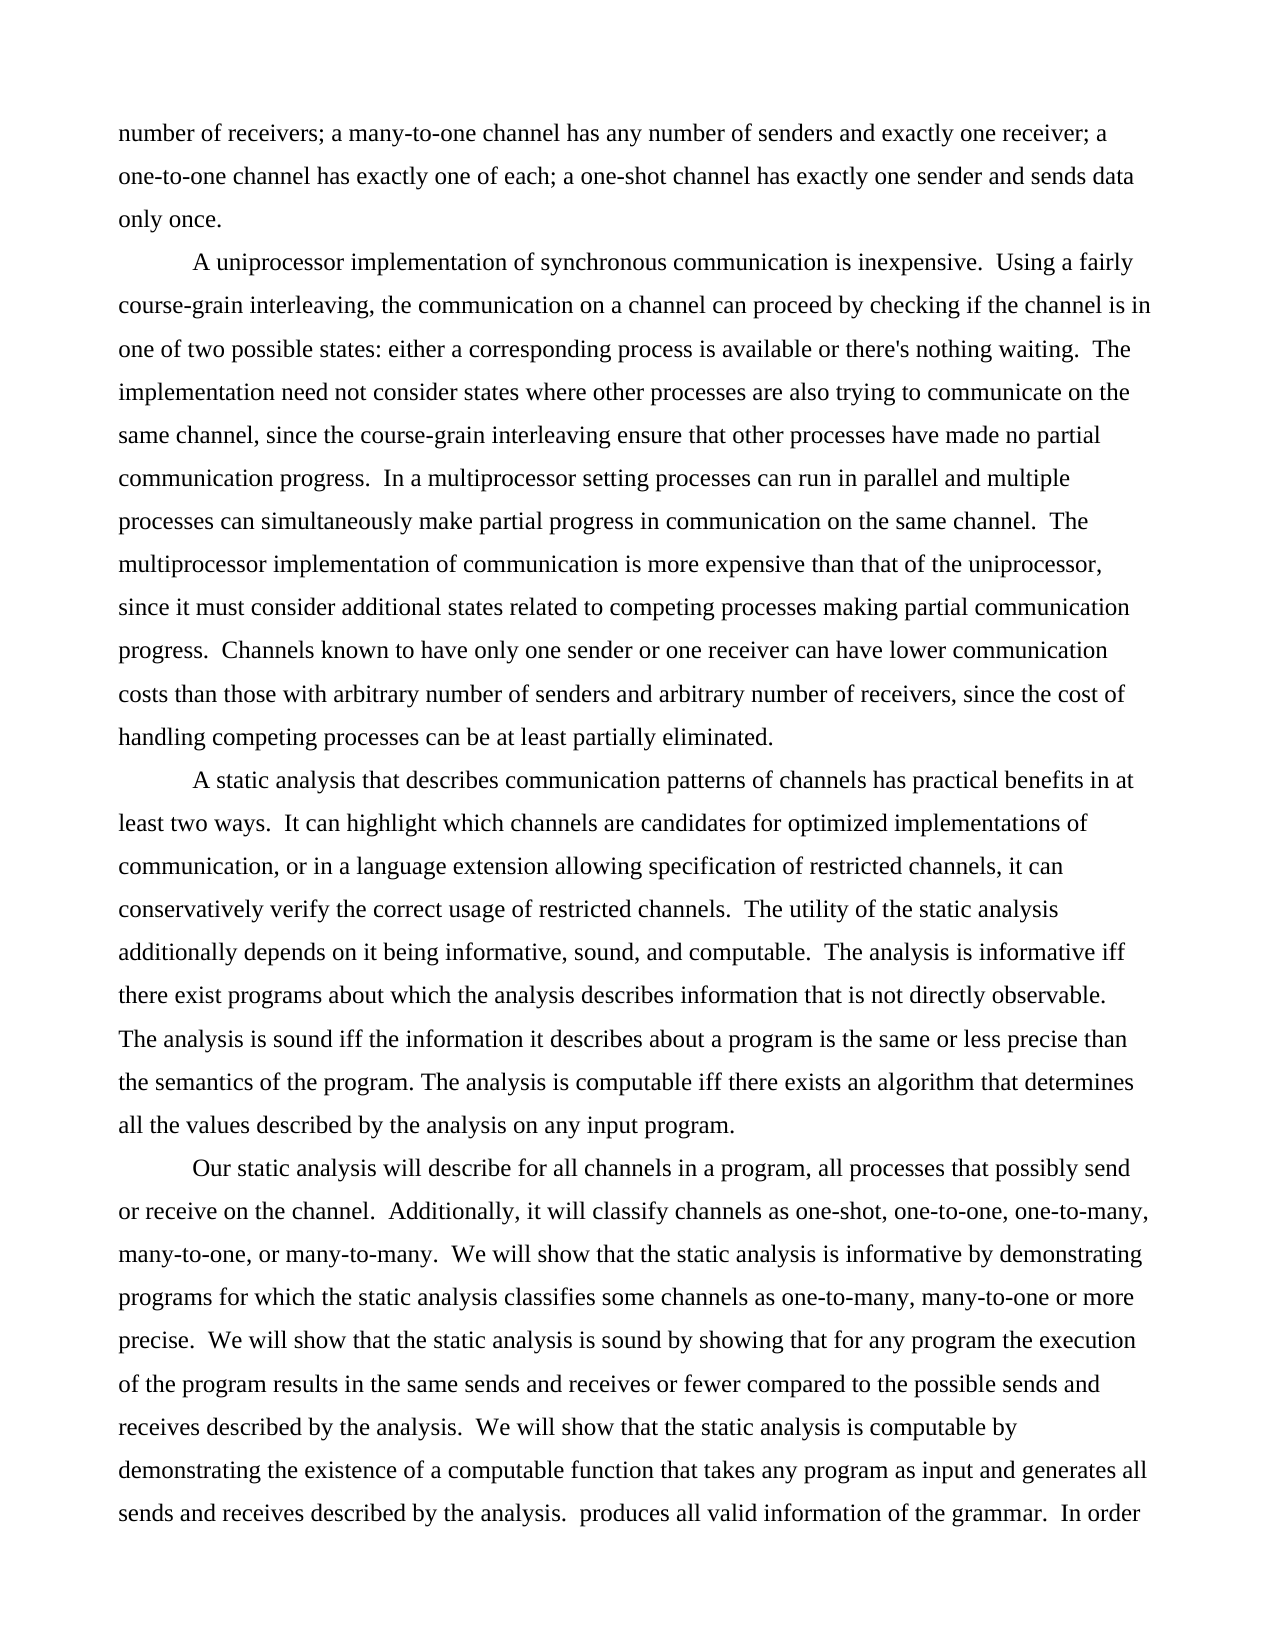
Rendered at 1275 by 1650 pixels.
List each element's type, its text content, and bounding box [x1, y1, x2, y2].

text number of receivers; a many-to-one channel has any number of senders and exactly one receiver; a one-to-one channel has exactly one of each; a one-shot channel has exactly one sender and sends data only once. [118, 118, 1157, 233]
text A static analysis that describes communication patterns of channels has practical benefits in at least two ways. It can highlight which channels are candidates for optimized implementations of communication, or in a language extension allowing specification of restricted channels, it can conservatively verify the correct usage of restricted channels. The utility of the static analysis additionally depends on it being informative, sound, and computable. The analysis is informative iff there exist programs about which the analysis describes information that is not directly observable. The analysis is sound iff the information it describes about a program is the same or less precise than the semantics of the program. The analysis is computable iff there exists an algorithm that determines all the values described by the analysis on any input program. [118, 765, 1157, 1139]
text Our static analysis will describe for all channels in a program, all processes that possibly send or receive on the channel. Additionally, it will classify channels as one-shot, one-to-one, one-to-many, many-to-one, or many-to-many. We will show that the static analysis is informative by demonstrating programs for which the static analysis classifies some channels as one-to-many, many-to-one or more precise. We will show that the static analysis is sound by showing that for any program the execution of the program results in the same sends and receives or fewer compared to the possible sends and receives described by the analysis. We will show that the static analysis is computable by demonstrating the existence of a computable function that takes any program as input and generates all sends and receives described by the analysis. produces all valid information of the grammar. In order [118, 1153, 1157, 1527]
text A uniprocessor implementation of synchronous communication is inexpensive. Using a fairly course-grain interleaving, the communication on a channel can proceed by checking if the channel is in one of two possible states: either a corresponding process is available or there's nothing waiting. The implementation need not consider states where other processes are also trying to communicate on the same channel, since the course-grain interleaving ensure that other processes have made no partial communication progress. In a multiprocessor setting processes can run in parallel and multiple processes can simultaneously make partial progress in communication on the same channel. The multiprocessor implementation of communication is more expensive than that of the uniprocessor, since it must consider additional states related to competing processes making partial communication progress. Channels known to have only one sender or one receiver can have lower communication costs than those with arbitrary number of senders and arbitrary number of receivers, since the cost of handling competing processes can be at least partially eliminated. [118, 247, 1157, 751]
